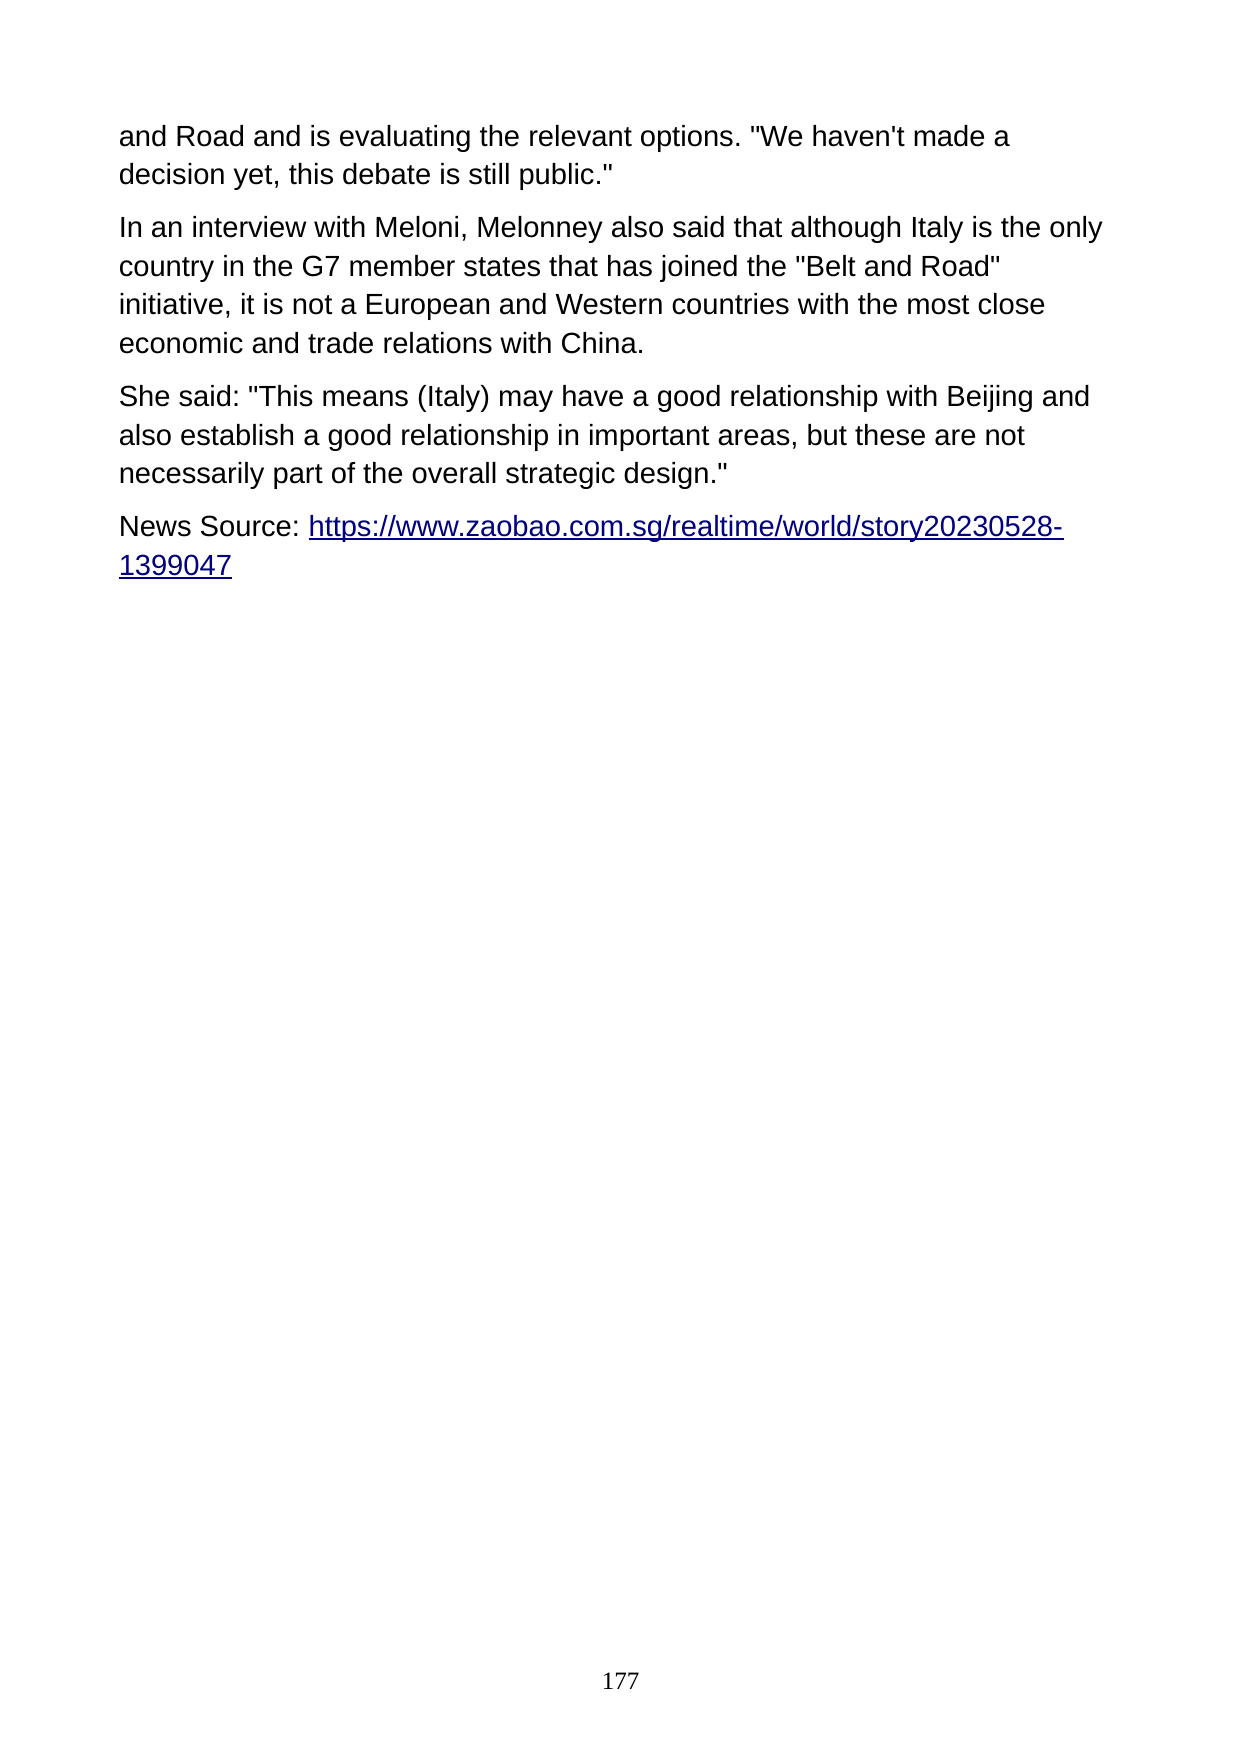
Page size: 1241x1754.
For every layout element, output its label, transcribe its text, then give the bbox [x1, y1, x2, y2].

text News Source: https://www.zaobao.com.sg/realtime/world/story20230528-1399047 [118, 509, 1122, 581]
text and Road and is evaluating the relevant options. "We haven't made a decision yet, this debate is still public." [118, 118, 1122, 191]
text In an interview with Meloni, Melonney also said that although Italy is the only country in the G7 member states that has joined the "Belt and Road" initiative, it is not a European and Western countries with the most close economic and trade relations with China. [118, 210, 1122, 359]
text She said: "This means (Italy) may have a good relationship with Beijing and also establish a good relationship in important areas, but these are not necessarily part of the overall strategic design." [118, 379, 1122, 489]
